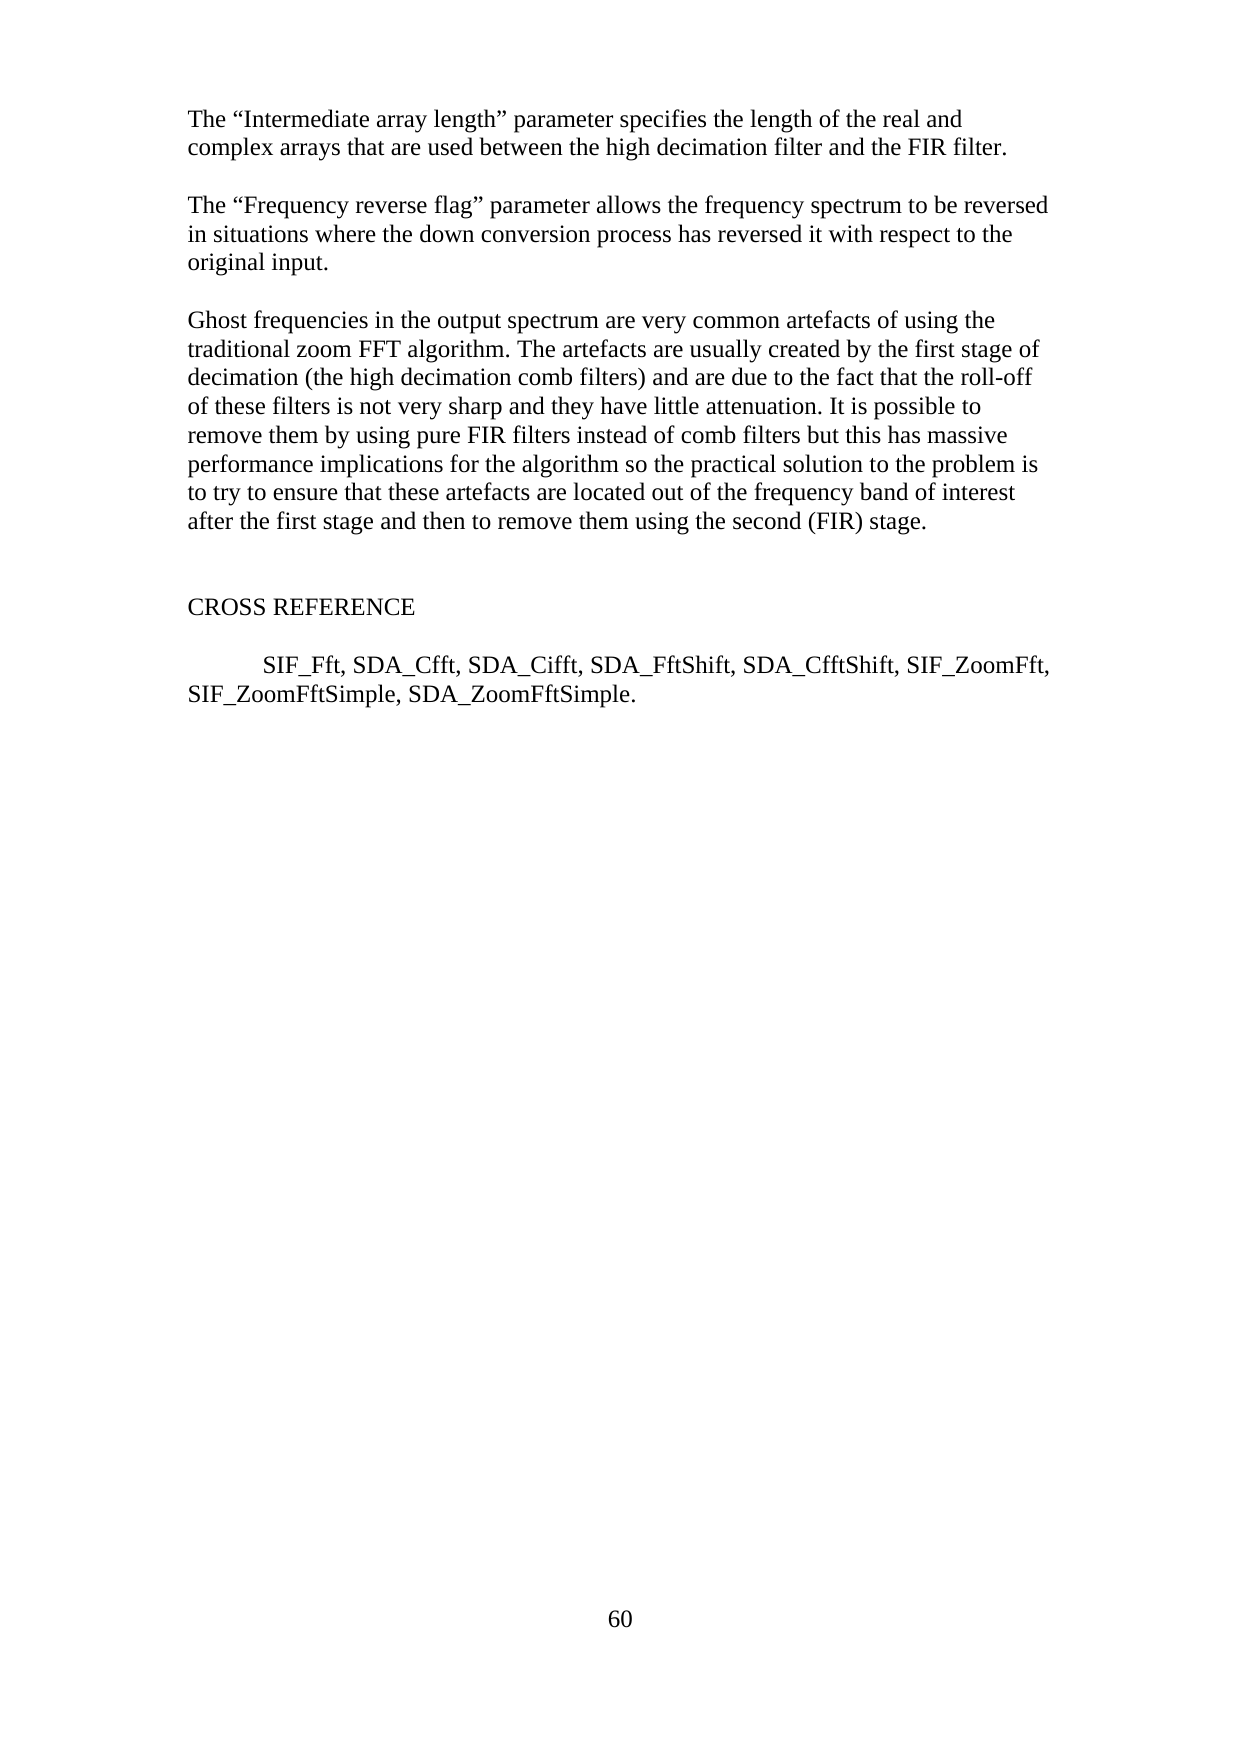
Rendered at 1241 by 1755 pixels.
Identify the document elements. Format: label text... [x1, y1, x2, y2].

text CROSS REFERENCE [187, 592, 1053, 621]
text SIF_Fft, SDA_Cfft, SDA_Cifft, SDA_FftShift, SDA_CfftShift, SIF_ZoomFft, SIF_ZoomFftSimple, SDA_ZoomFftSimple. [187, 650, 1053, 707]
text The “Frequency reverse flag” parameter allows the frequency spectrum to be reversed in situations where the down conversion process has reversed it with respect to the original input. [187, 190, 1053, 276]
text The “Intermediate array length” parameter specifies the length of the real and complex arrays that are used between the high decimation filter and the FIR filter. [187, 104, 1053, 161]
text Ghost frequencies in the output spectrum are very common artefacts of using the traditional zoom FFT algorithm. The artefacts are usually created by the first stage of decimation (the high decimation comb filters) and are due to the fact that the roll-off of these filters is not very sharp and they have little attenuation. It is possible to remove them by using pure FIR filters instead of comb filters but this has massive performance implications for the algorithm so the practical solution to the problem is to try to ensure that these artefacts are located out of the frequency band of interest after the first stage and then to remove them using the second (FIR) stage. [187, 305, 1053, 535]
